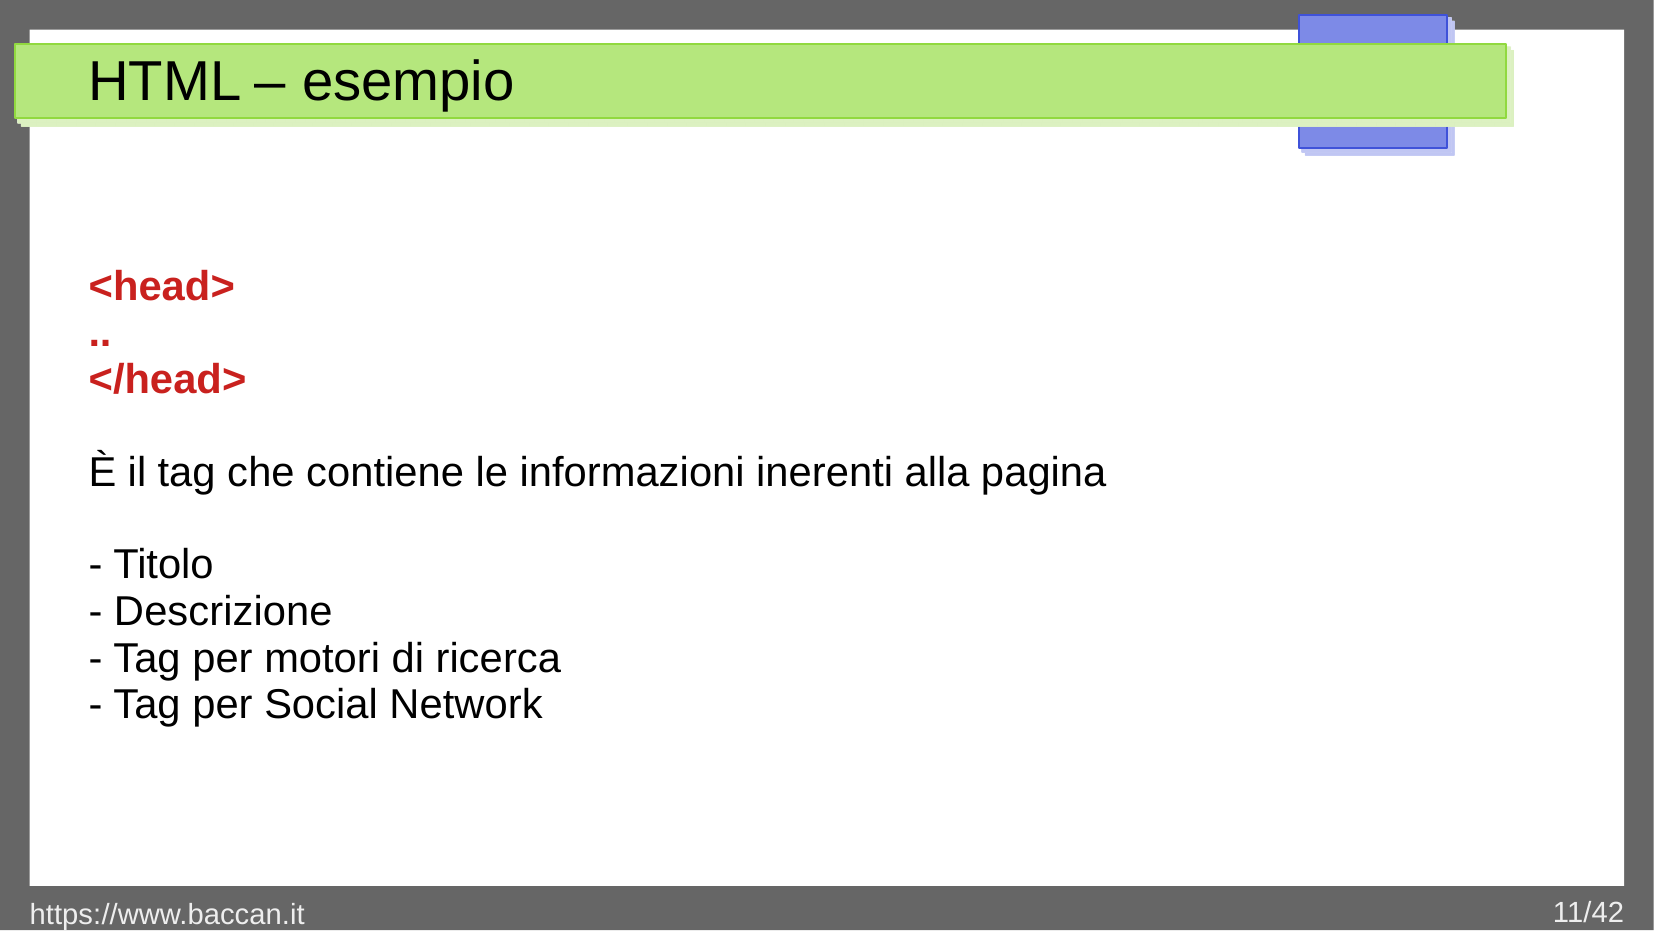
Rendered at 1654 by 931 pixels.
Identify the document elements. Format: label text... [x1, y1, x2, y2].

text_box <head> .. </head> È il tag che contiene le informazioni inerenti alla pagina - Titolo - Descrizione - Tag per motori di ricerca - Tag per Social Network [88, 169, 1565, 821]
title HTML – esempio [88, 44, 1506, 119]
